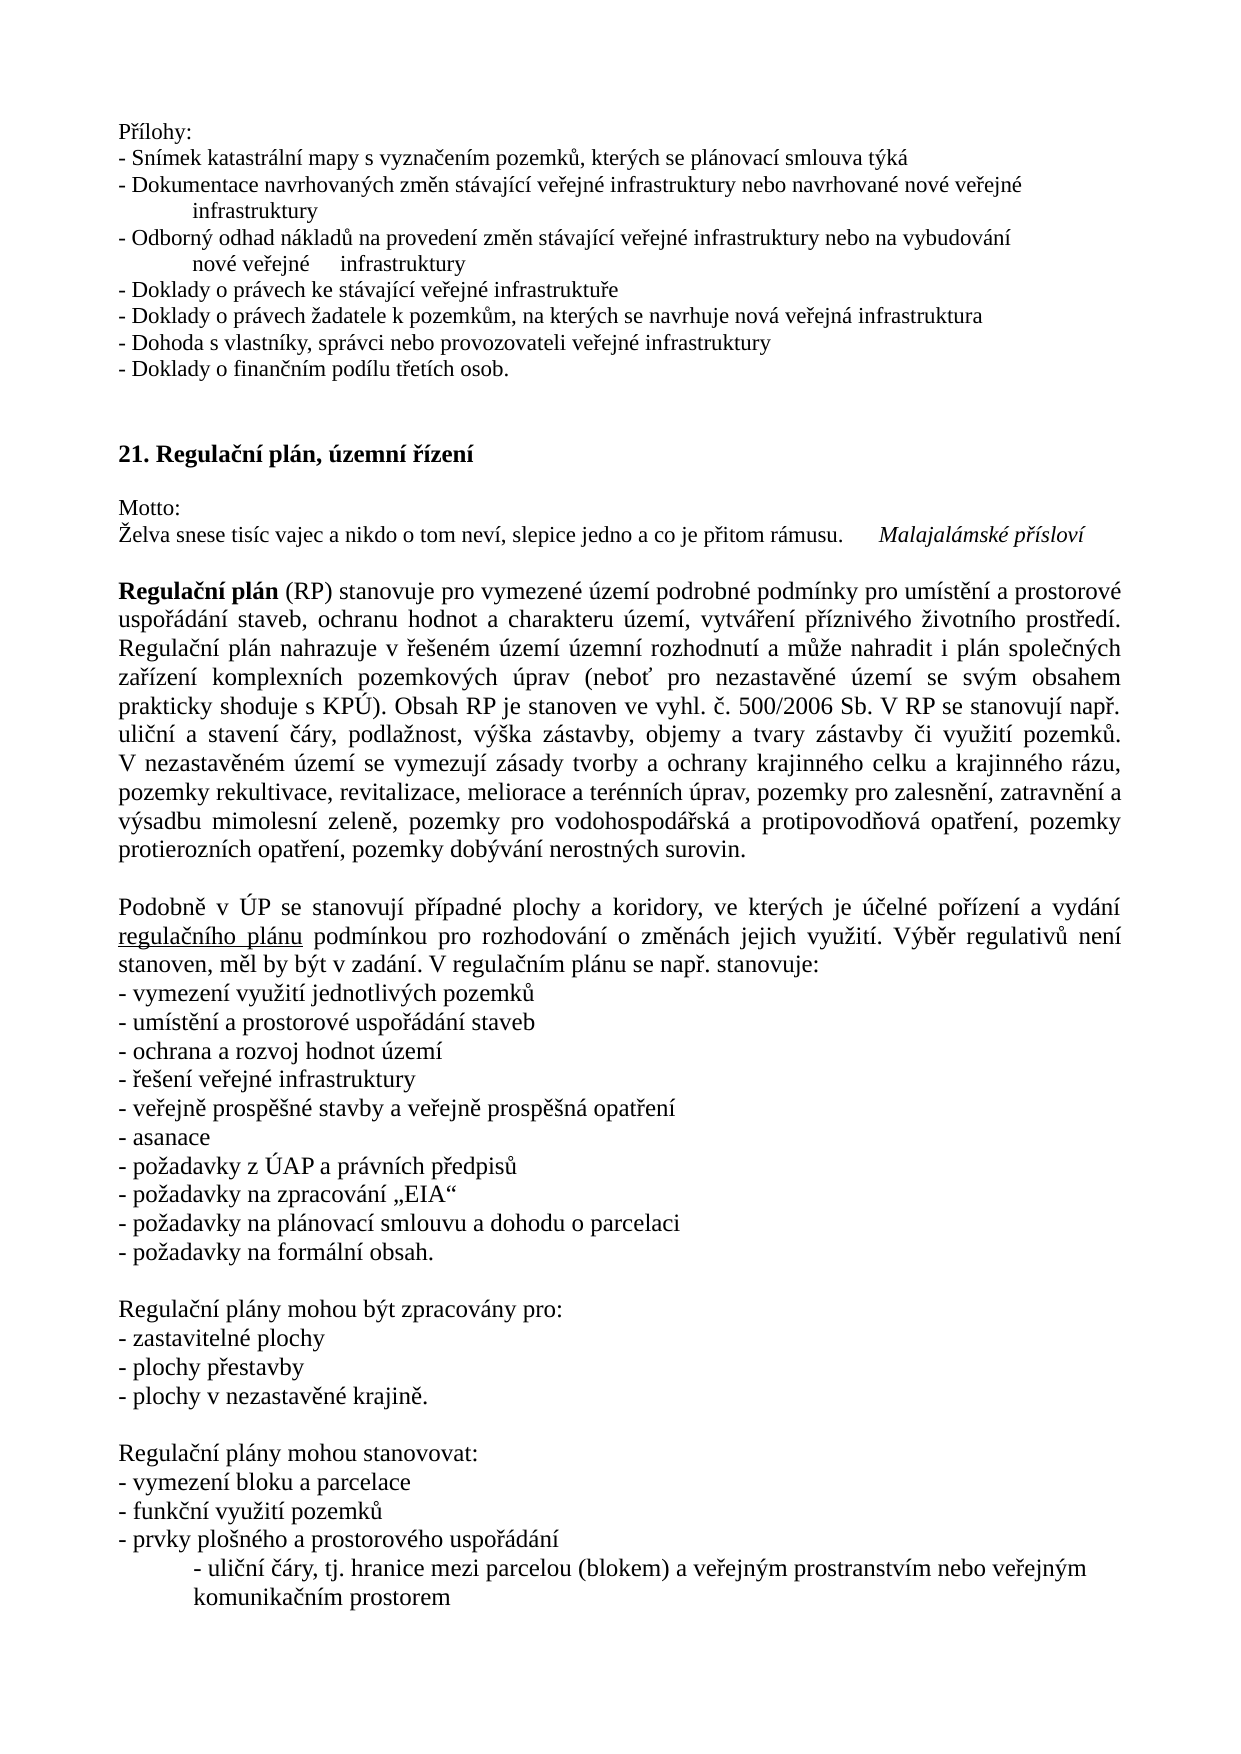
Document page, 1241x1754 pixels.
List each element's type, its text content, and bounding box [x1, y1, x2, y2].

text 21. Regulační plán, územní řízení [118, 439, 1122, 468]
text - uliční čáry, tj. hranice mezi parcelou (blokem) a veřejným prostranstvím nebo veřejným komunikačním prostorem [118, 1553, 1122, 1611]
text - Doklady o finančním podílu třetích osob. [118, 355, 1122, 382]
text - řešení veřejné infrastruktury [118, 1064, 1122, 1093]
text - Odborný odhad nákladů na provedení změn stávající veřejné infrastruktury nebo na vybudování [118, 223, 1122, 250]
text - Dohoda s vlastníky, správci nebo provozovateli veřejné infrastruktury [118, 329, 1122, 355]
text Podobně v ÚP se stanovují případné plochy a koridory, ve kterých je účelné pořízení a vydání regulačního plánu podmínkou pro rozhodování o změnách jejich využití. Výběr regulativů není stanoven, měl by být v zadání. V regulačním plánu se např. stanovuje: [118, 892, 1122, 978]
text - požadavky na formální obsah. [118, 1237, 1122, 1266]
text - funkční využití pozemků [118, 1496, 1122, 1524]
text - Doklady o právech ke stávající veřejné infrastruktuře [118, 276, 1122, 303]
text - vymezení využití jednotlivých pozemků [118, 978, 1122, 1007]
text - vymezení bloku a parcelace [118, 1467, 1122, 1496]
subtitle - prvky plošného a prostorového uspořádání [118, 1524, 1122, 1553]
text Regulační plány mohou být zpracovány pro: [118, 1294, 1122, 1323]
text Želva snese tisíc vajec a nikdo o tom neví, slepice jedno a co je přitom rámusu. Malajalámské přísloví [118, 521, 1122, 547]
text Regulační plány mohou stanovovat: [118, 1438, 1122, 1467]
text - zastavitelné plochy [118, 1323, 1122, 1352]
text Přílohy: [118, 118, 1122, 144]
text Motto: [118, 494, 1122, 521]
text Regulační plán (RP) stanovuje pro vymezené území podrobné podmínky pro umístění a prostorové uspořádání staveb, ochranu hodnot a charakteru území, vytváření příznivého životního prostředí. Regulační plán nahrazuje v řešeném území územní rozhodnutí a může nahradit i plán společných zařízení komplexních pozemkových úprav (neboť pro nezastavěné území se svým obsahem prakticky shoduje s KPÚ). Obsah RP je stanoven ve vyhl. č. 500/2006 Sb. V RP se stanovují např. uliční a stavení čáry, podlažnost, výška zástavby, objemy a tvary zástavby či využití pozemků. V nezastavěném území se vymezují zásady tvorby a ochrany krajinného celku a krajinného rázu, pozemky rekultivace, revitalizace, meliorace a terénních úprav, pozemky pro zalesnění, zatravnění a výsadbu mimolesní zeleně, pozemky pro vodohospodářská a protipovodňová opatření, pozemky protierozních opatření, pozemky dobývání nerostných surovin. [118, 576, 1122, 863]
text - požadavky na zpracování „EIA“ [118, 1179, 1122, 1208]
text - umístění a prostorové uspořádání staveb [118, 1007, 1122, 1036]
text - Doklady o právech žadatele k pozemkům, na kterých se navrhuje nová veřejná infrastruktura [118, 303, 1122, 329]
text - veřejně prospěšné stavby a veřejně prospěšná opatření [118, 1093, 1122, 1122]
text nové veřejné infrastruktury [118, 250, 1122, 276]
text - plochy přestavby [118, 1352, 1122, 1381]
text - plochy v nezastavěné krajině. [118, 1381, 1122, 1409]
text - ochrana a rozvoj hodnot území [118, 1036, 1122, 1064]
text - asanace [118, 1122, 1122, 1151]
text - Dokumentace navrhovaných změn stávající veřejné infrastruktury nebo navrhované nové veřejné infrastruktury [118, 171, 1122, 223]
text - požadavky z ÚAP a právních předpisů [118, 1151, 1122, 1179]
text - požadavky na plánovací smlouvu a dohodu o parcelaci [118, 1208, 1122, 1237]
text - Snímek katastrální mapy s vyznačením pozemků, kterých se plánovací smlouva týká [118, 144, 1122, 171]
